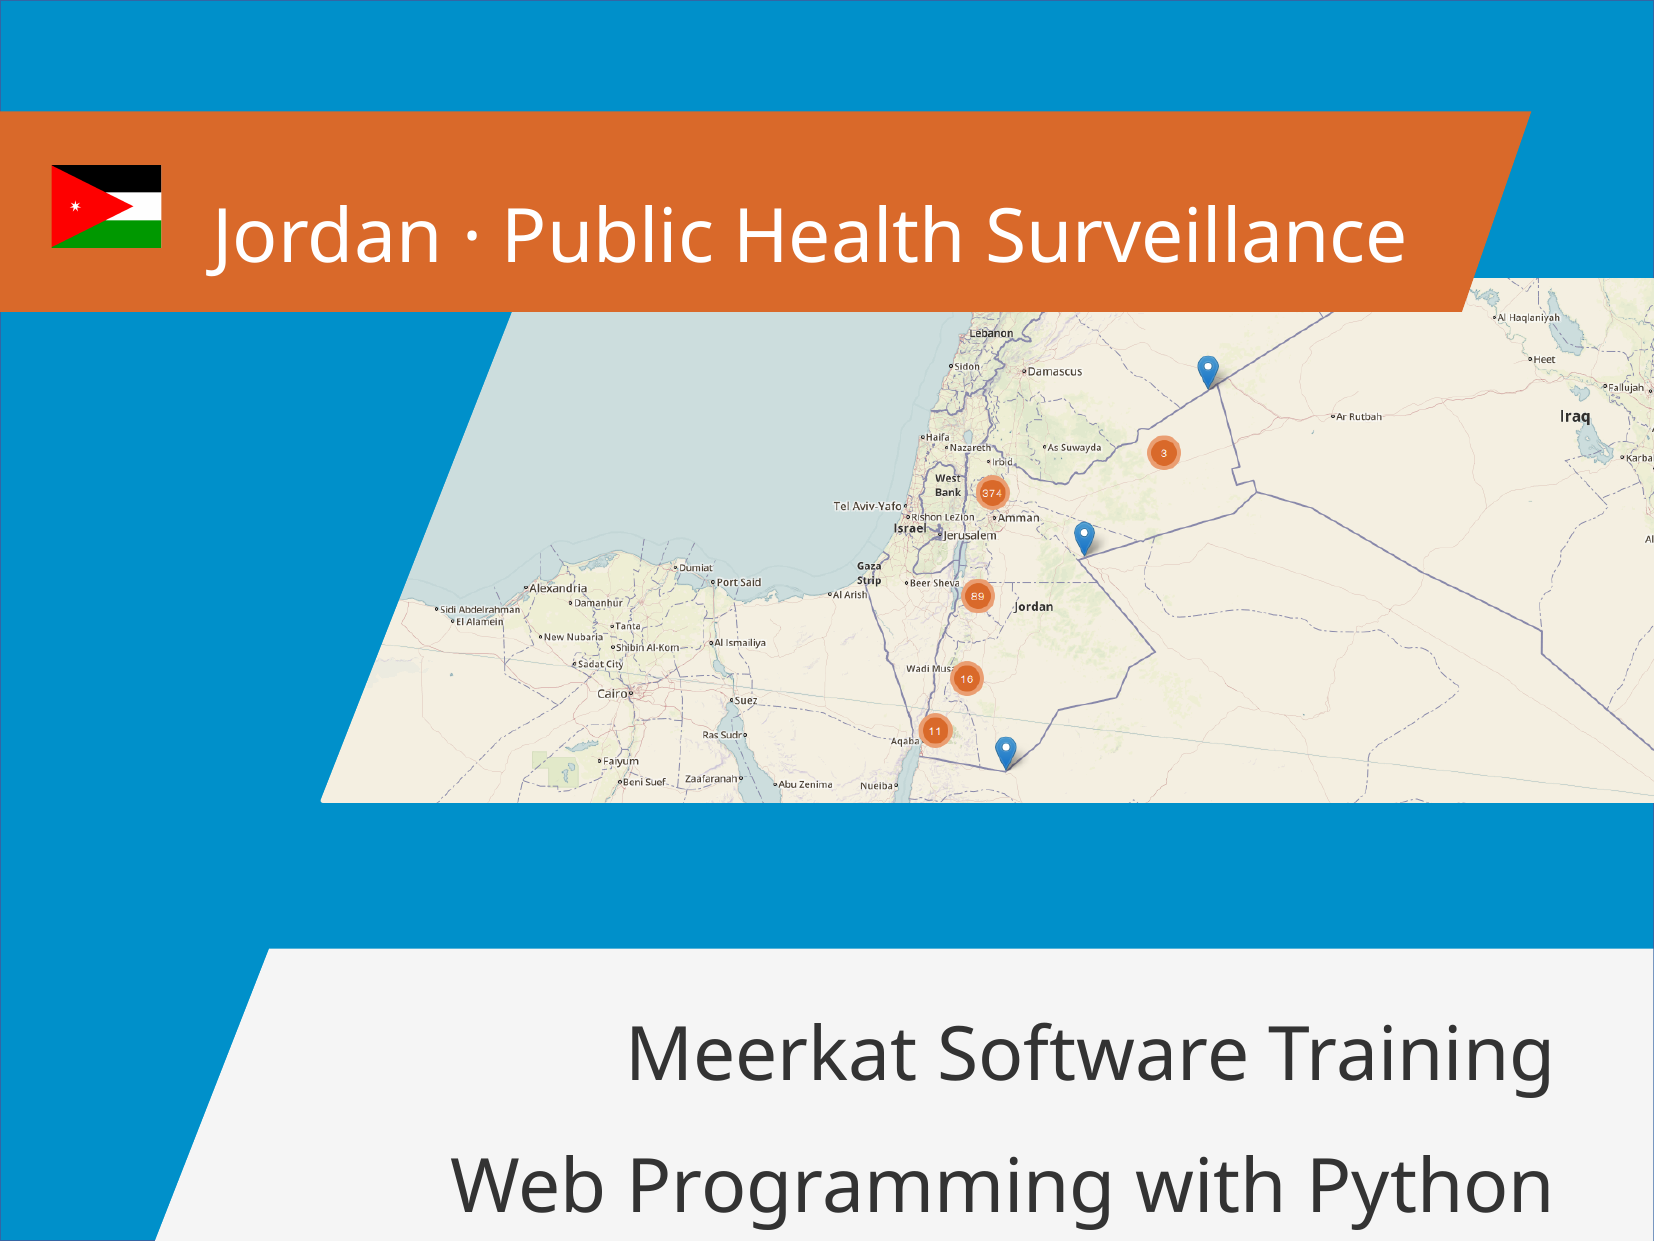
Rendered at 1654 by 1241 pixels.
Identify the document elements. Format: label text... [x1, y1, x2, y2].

picture [51, 165, 162, 248]
text_box Meerkat Software Training Web Programming with Python [289, 993, 1571, 1241]
text_box Jordan · Public Health Surveillance [197, 174, 1577, 340]
text_box [0, 0, 1654, 1241]
